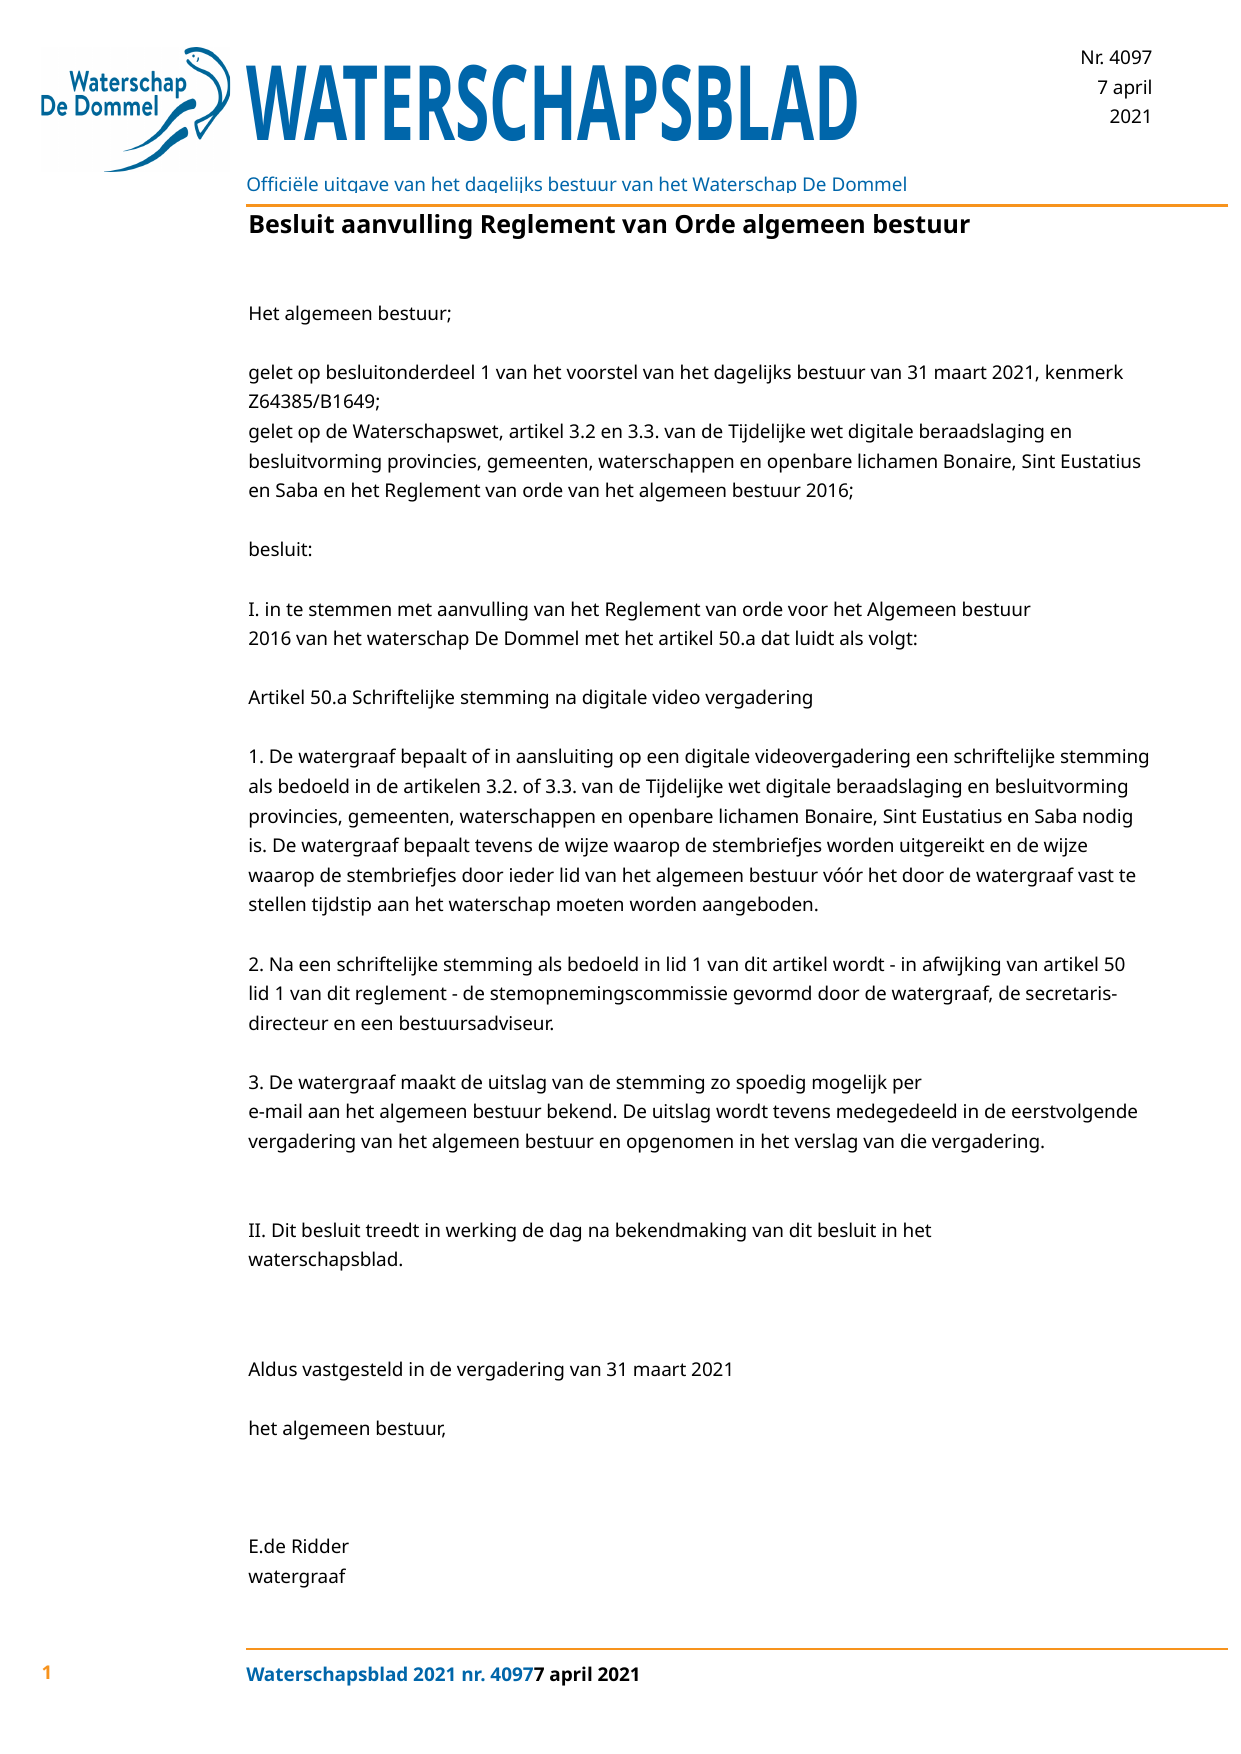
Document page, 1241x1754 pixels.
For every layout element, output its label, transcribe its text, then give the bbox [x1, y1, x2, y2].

picture [198, 118, 210, 131]
text II. Dit besluit treedt in werking de dag na bekendmaking van dit besluit in het [248, 1217, 1152, 1243]
text watergraaf [248, 1563, 1152, 1589]
text waterschapsblad. [248, 1247, 1152, 1272]
text het algemeen bestuur, [248, 1415, 1152, 1441]
text 2016 van het waterschap De Dommel met het artikel 50.a dat luidt als volgt: [248, 625, 1152, 651]
text gelet op de Waterschapswet, artikel 3.2 en 3.3. van de Tijdelijke wet digitale beraadslaging en besluitvorming provincies, gemeenten, waterschappen en openbare lichamen Bonaire, Sint Eustatius en Saba en het Reglement van orde van het algemeen bestuur 2016; [248, 418, 1152, 503]
text e-mail aan het algemeen bestuur bekend. De uitslag wordt tevens medegedeeld in de eerstvolgende vergadering van het algemeen bestuur en opgenomen in het verslag van die vergadering. [248, 1099, 1152, 1154]
text 3. De watergraaf maakt de uitslag van de stemming zo spoedig mogelijk per [248, 1069, 1152, 1095]
text Artikel 50.a Schriftelijke stemming na digitale video vergadering [248, 684, 1152, 710]
text 1. De watergraaf bepaalt of in aansluiting op een digitale videovergadering een schriftelijke stemming als bedoeld in de artikelen 3.2. of 3.3. van de Tijdelijke wet digitale beraadslaging en besluitvorming provincies, gemeenten, waterschappen en openbare lichamen Bonaire, Sint Eustatius en Saba nodig is. De watergraaf bepaalt tevens de wijze waarop de stembriefjes worden uitgereikt en de wijze waarop de stembriefjes door ieder lid van het algemeen bestuur vóór het door de watergraaf vast te stellen tijdstip aan het waterschap moeten worden aangeboden. [248, 744, 1152, 917]
picture [45, 99, 51, 111]
text gelet op besluitonderdeel 1 van het voorstel van het dagelijks bestuur van 31 maart 2021, kenmerk Z64385/B1649; [248, 359, 1152, 414]
text Aldus vastgesteld in de vergadering van 31 maart 2021 [248, 1356, 1152, 1382]
text 2. Na een schriftelijke stemming als bedoeld in lid 1 van dit artikel wordt - in afwijking van artikel 50 lid 1 van dit reglement - de stemopnemingscommissie gevormd door de watergraaf, de secretaris-directeur en een bestuursadviseur. [248, 951, 1152, 1036]
text Het algemeen bestuur; [248, 300, 1152, 326]
text E.de Ridder [248, 1533, 1152, 1559]
text Besluit aanvulling Reglement van Orde algemeen bestuur [248, 207, 1152, 241]
picture [204, 47, 231, 76]
text besluit: [248, 537, 1152, 562]
text I. in te stemmen met aanvulling van het Reglement van orde voor het Algemeen bestuur [248, 596, 1152, 621]
picture [41, 47, 231, 172]
